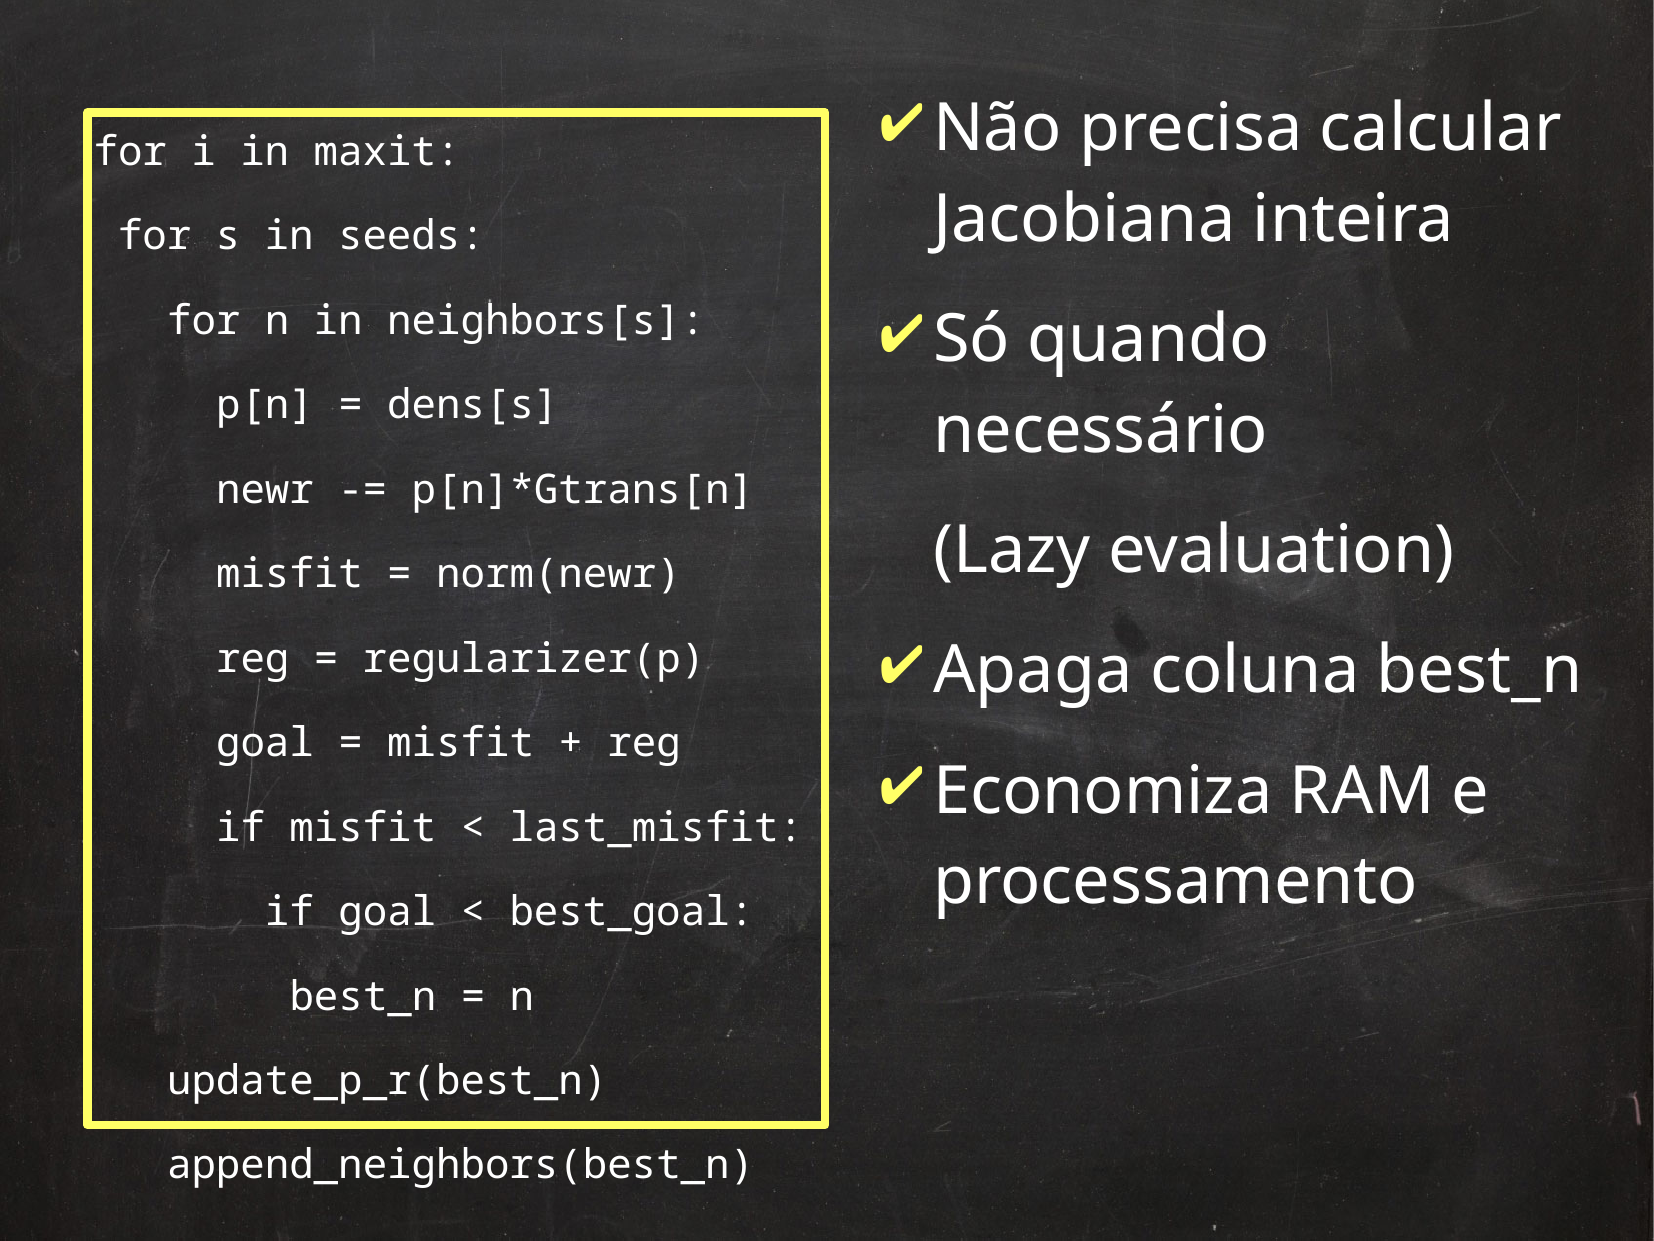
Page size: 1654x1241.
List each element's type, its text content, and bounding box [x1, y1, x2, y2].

list Não precisa calcular Jacobiana inteira Só quando necessário (Lazy evaluation) Apaga coluna best_n Economiza RAM e processamento [863, 79, 1613, 1177]
list for i in maxit: for s in seeds: for n in neighbors[s]: p[n] = dens[s] newr -= p[n]*Gtrans[n] misfit = norm(newr) reg = regularizer(p) goal = misfit + reg if misfit < last_misfit: if goal < best_goal: best_n = n update_p_r(best_n) append_neighbors(best_n) [93, 37, 863, 1201]
picture [0, 0, 1654, 1241]
